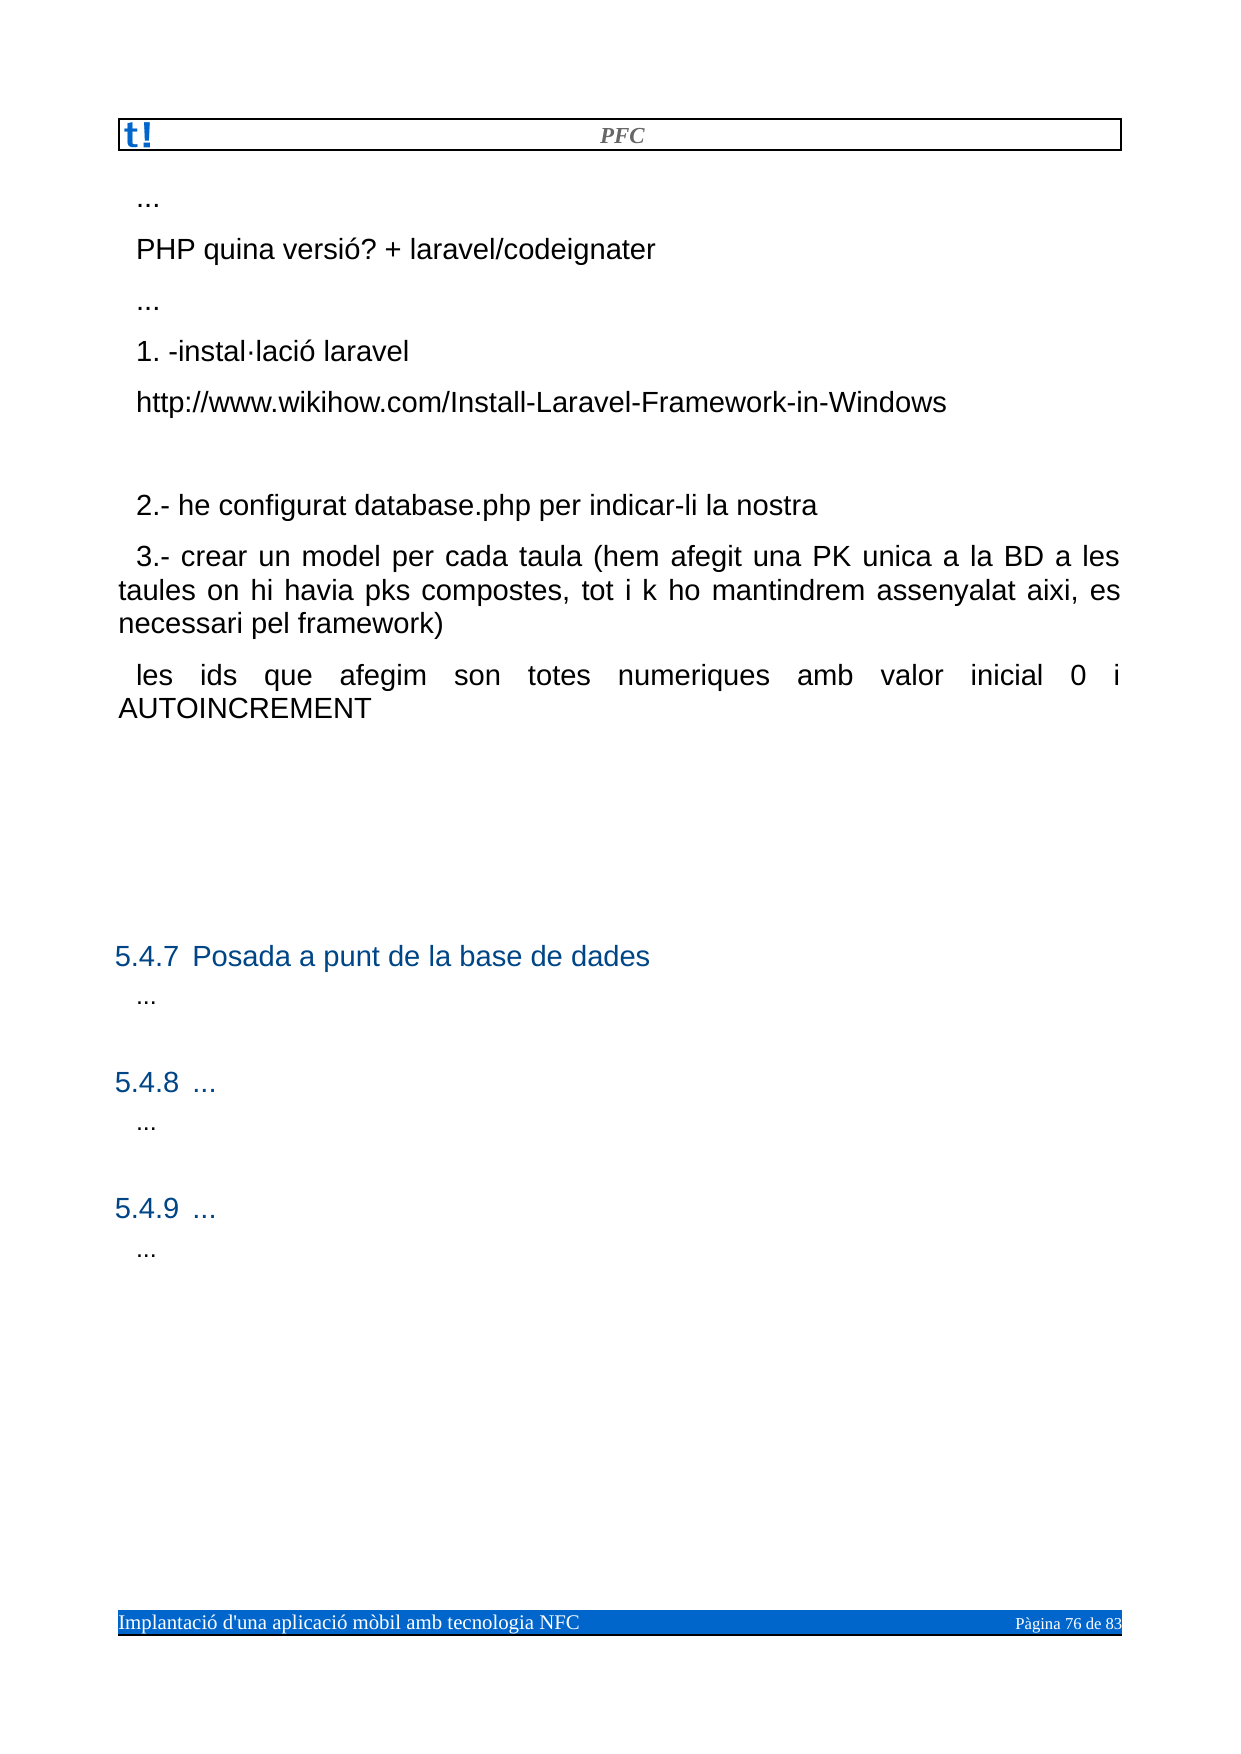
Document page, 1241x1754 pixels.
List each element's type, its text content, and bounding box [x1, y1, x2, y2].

text 2.- he configurat database.php per indicar-li la nostra [118, 488, 1122, 522]
text ... [118, 981, 1122, 1010]
text 1. -instal·lació laravel [118, 334, 1122, 368]
text ... [118, 1234, 1122, 1263]
text ... [118, 181, 1122, 214]
text les ids que afegim son totes numeriques amb valor inicial 0 i AUTOINCREMENT [118, 658, 1122, 725]
subtitle Posada a punt de la base de dades [106, 938, 1122, 972]
text ... [118, 283, 1122, 317]
text http://www.wikihow.com/Install-Laravel-Framework-in-Windows [118, 386, 1122, 419]
subtitle ... [106, 1065, 1122, 1098]
subtitle ... [106, 1191, 1122, 1225]
text 3.- crear un model per cada taula (hem afegit una PK unica a la BD a les taules on hi havia pks compostes, tot i k ho mantindrem assenyalat aixi, es necessari pel framework) [118, 539, 1122, 640]
picture [123, 121, 151, 148]
text PHP quina versió? + laravel/codeignater [118, 232, 1122, 265]
text ... [118, 1107, 1122, 1136]
